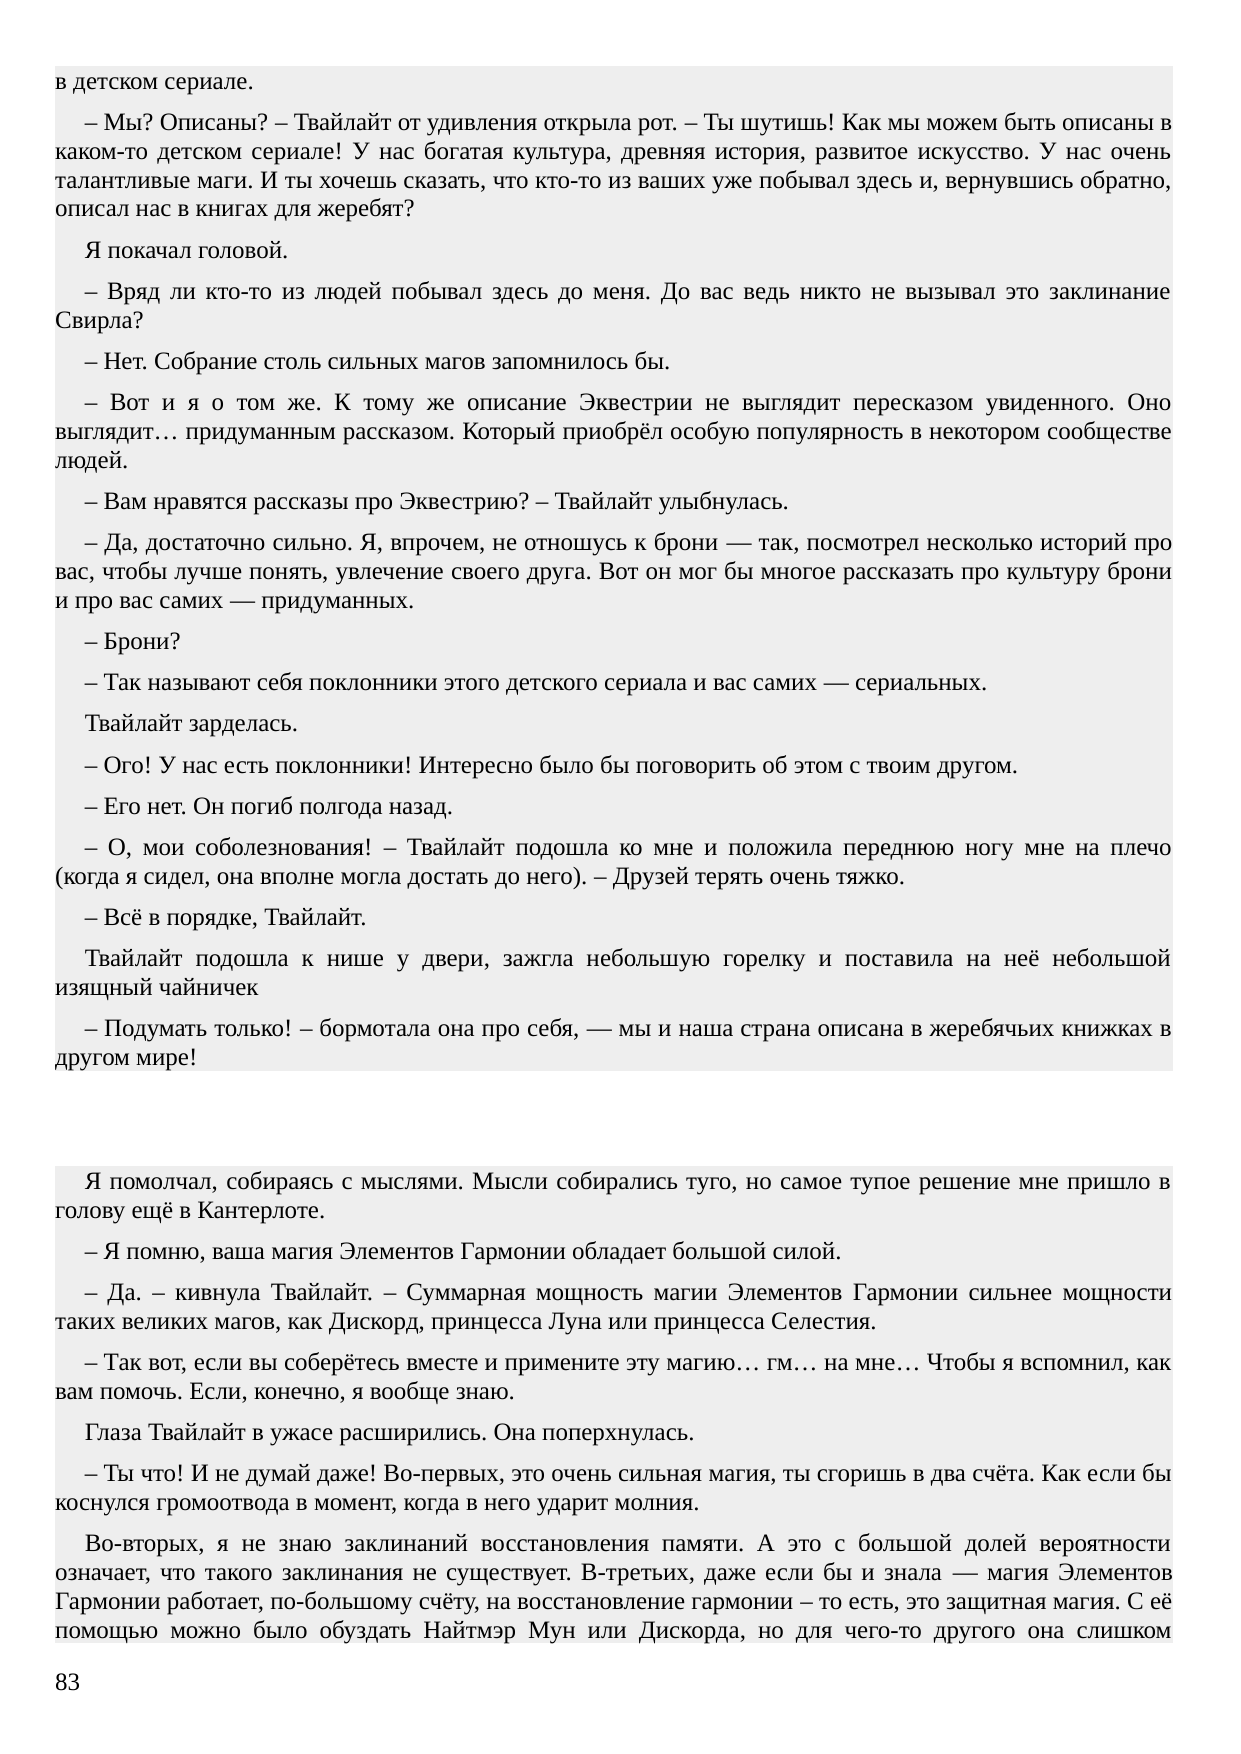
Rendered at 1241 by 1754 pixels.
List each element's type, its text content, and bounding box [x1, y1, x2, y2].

text – Да. – кивнула Твайлайт. – Суммарная мощность магии Элементов Гармонии сильнее мощности таких великих магов, как Дискорд, принцесса Луна или принцесса Селестия. [55, 1277, 1173, 1335]
text – Подумать только! – бормотала она про себя, — мы и наша страна описана в жеребячьих книжках в другом мире! [55, 1013, 1173, 1071]
text Глаза Твайлайт в ужасе расширились. Она поперхнулась. [55, 1417, 1173, 1446]
text – Так называют себя поклонники этого детского сериала и вас самих — сериальных. [55, 667, 1173, 696]
text – Его нет. Он погиб полгода назад. [55, 791, 1173, 820]
text Твайлайт подошла к нише у двери, зажгла небольшую горелку и поставила на неё небольшой изящный чайничек [55, 943, 1173, 1001]
text – Вряд ли кто-то из людей побывал здесь до меня. До вас ведь никто не вызывал это заклинание Свирла? [55, 276, 1173, 333]
text – Ого! У нас есть поклонники! Интересно было бы поговорить об этом с твоим другом. [55, 750, 1173, 778]
text в детском сериале. [55, 66, 1173, 95]
text Твайлайт зарделась. [55, 708, 1173, 737]
text – Так вот, если вы соберётесь вместе и примените эту магию… гм… на мне… Чтобы я вспомнил, как вам помочь. Если, конечно, я вообще знаю. [55, 1347, 1173, 1405]
text – О, мои соболезнования! – Твайлайт подошла ко мне и положила переднюю ногу мне на плечо (когда я сидел, она вполне могла достать до него). – Друзей терять очень тяжко. [55, 832, 1173, 890]
text Я помолчал, собираясь с мыслями. Мысли собирались туго, но самое тупое решение мне пришло в голову ещё в Кантерлоте. [55, 1166, 1173, 1223]
text – Нет. Собрание столь сильных магов запомнилось бы. [55, 346, 1173, 375]
text Я покачал головой. [55, 235, 1173, 263]
text – Ты что! И не думай даже! Во-первых, это очень сильная магия, ты сгоришь в два счёта. Как если бы коснулся громоотвода в момент, когда в него ударит молния. [55, 1458, 1173, 1516]
text Во-вторых, я не знаю заклинаний восстановления памяти. А это с большой долей вероятности означает, что такого заклинания не существует. В-третьих, даже если бы и знала — магия Элементов Гармонии работает, по-большому счёту, на восстановление гармонии – то есть, это защитная магия. С её помощью можно было обуздать Найтмэр Мун или Дискорда, но для чего-то другого она слишком [55, 1528, 1173, 1643]
text – Да, достаточно сильно. Я, впрочем, не отношусь к брони — так, посмотрел несколько историй про вас, чтобы лучше понять, увлечение своего друга. Вот он мог бы многое рассказать про культуру брони и про вас самих — придуманных. [55, 527, 1173, 613]
text – Я помню, ваша магия Элементов Гармонии обладает большой силой. [55, 1236, 1173, 1265]
text – Вам нравятся рассказы про Эквестрию? – Твайлайт улыбнулась. [55, 486, 1173, 515]
text – Всё в порядке, Твайлайт. [55, 902, 1173, 931]
text – Брони? [55, 626, 1173, 655]
text – Вот и я о том же. К тому же описание Эквестрии не выглядит пересказом увиденного. Оно выглядит… придуманным рассказом. Который приобрёл особую популярность в некотором сообществе людей. [55, 387, 1173, 473]
text – Мы? Описаны? – Твайлайт от удивления открыла рот. – Ты шутишь! Как мы можем быть описаны в каком-то детском сериале! У нас богатая культура, древняя история, развитое искусство. У нас очень талантливые маги. И ты хочешь сказать, что кто-то из ваших уже побывал здесь и, вернувшись обратно, описал нас в книгах для жеребят? [55, 107, 1173, 222]
